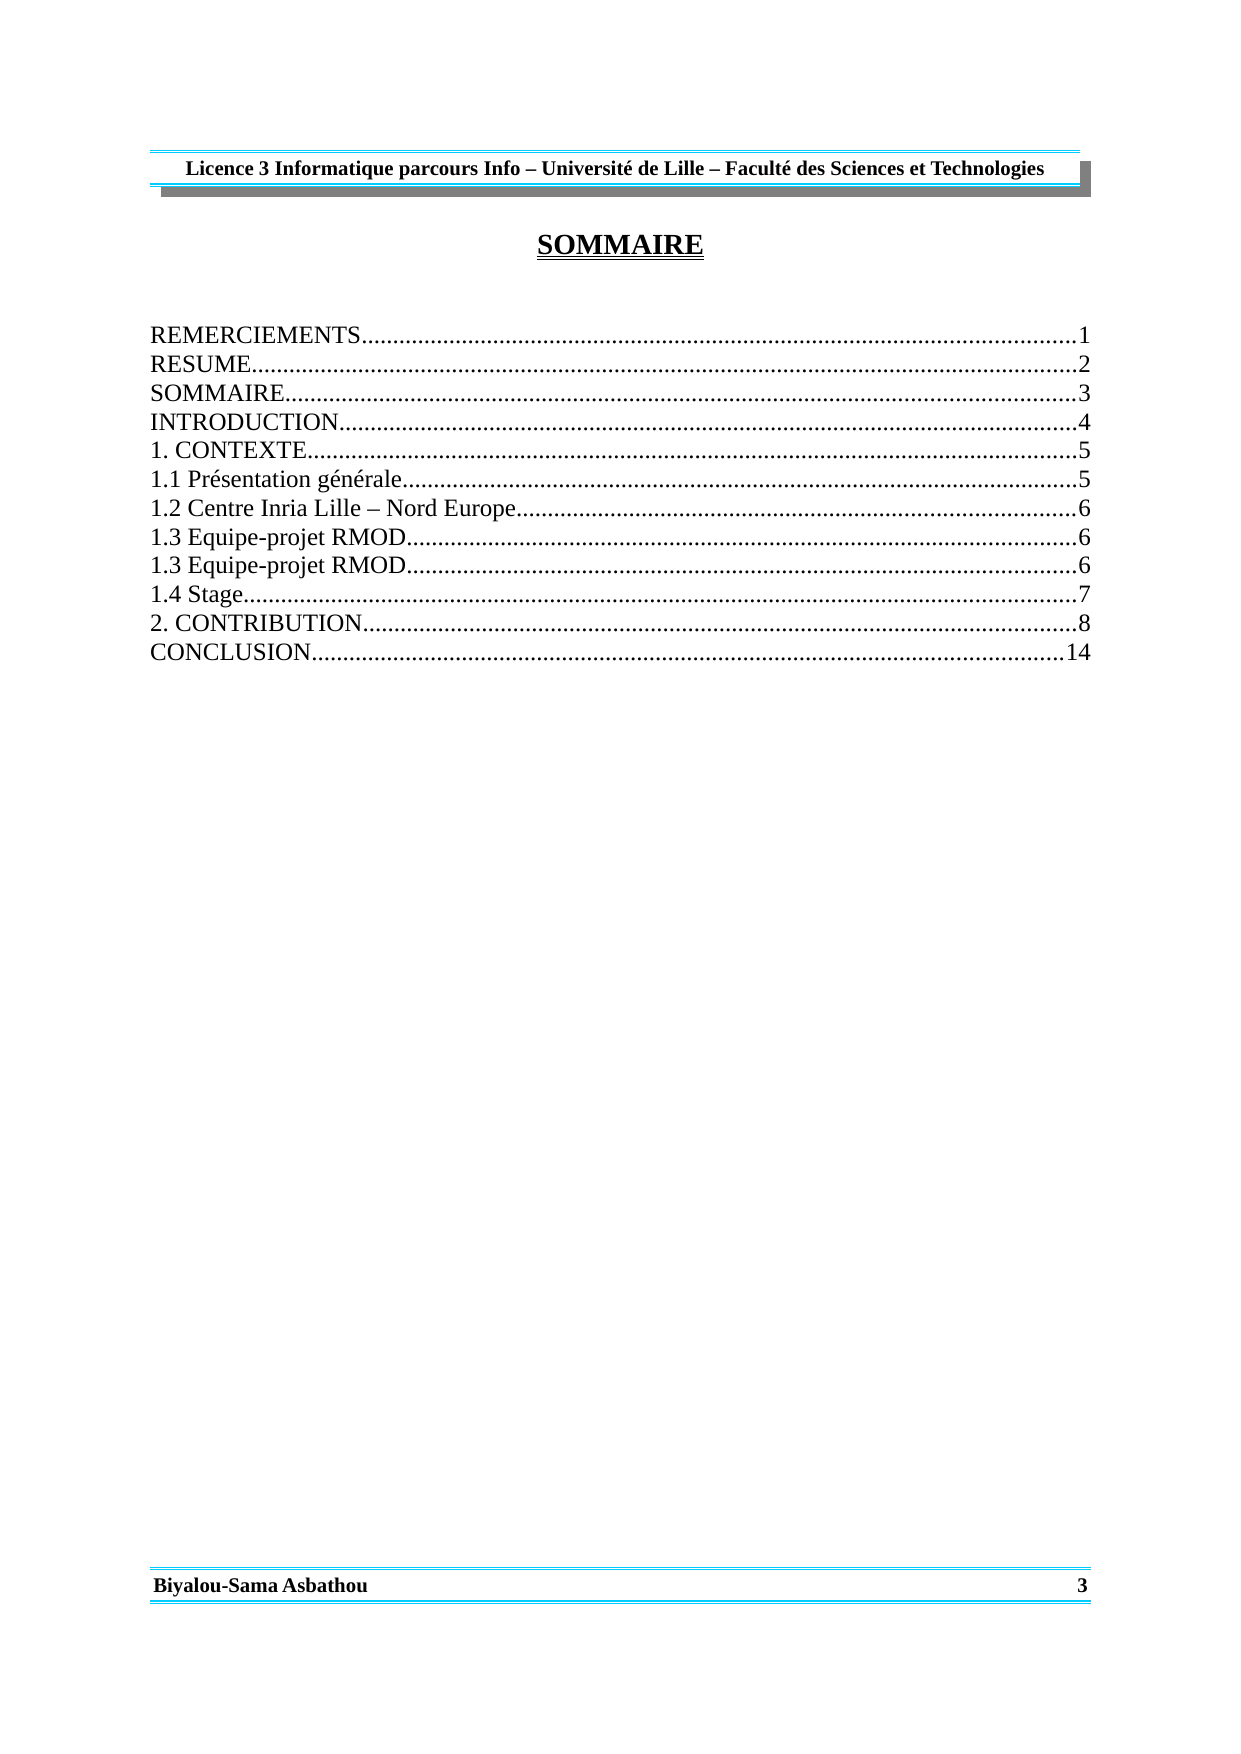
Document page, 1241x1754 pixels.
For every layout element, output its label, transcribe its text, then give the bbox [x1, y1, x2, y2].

text 1. CONTEXTE 5 [150, 436, 1091, 464]
text 2. CONTRIBUTION 8 [150, 608, 1091, 637]
text 1.3 Equipe-projet RMOD 6 [150, 551, 1091, 579]
text RESUME 2 [150, 349, 1091, 378]
text 1.1 Présentation générale 5 [150, 464, 1091, 493]
text REMERCIEMENTS 1 [150, 321, 1091, 349]
text 1.4 Stage 7 [150, 579, 1091, 608]
text INTRODUCTION 4 [150, 407, 1091, 436]
text 1.3 Equipe-projet RMOD 6 [150, 522, 1091, 551]
text CONCLUSION 14 [150, 637, 1091, 666]
text SOMMAIRE 3 [150, 378, 1091, 407]
text SOMMAIRE [150, 227, 1091, 261]
text 1.2 Centre Inria Lille – Nord Europe 6 [150, 493, 1091, 522]
